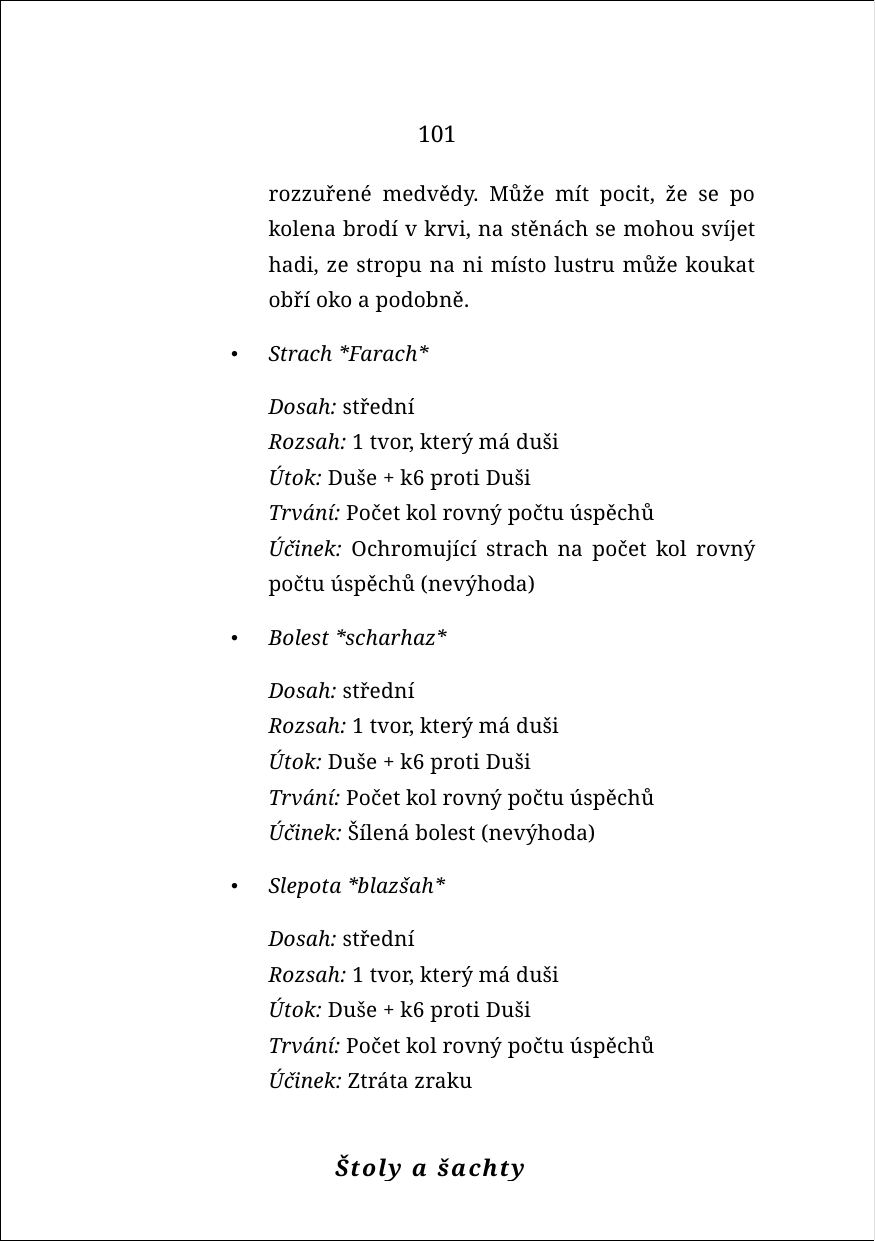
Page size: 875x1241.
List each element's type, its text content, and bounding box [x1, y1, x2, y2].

list Slepota *blazšah* [231, 871, 756, 900]
list Strach *Farach* [231, 339, 756, 367]
list Bolest *scharhaz* [231, 623, 756, 651]
list Dosah: střední Rozsah: 1 tvor, který má duši Útok: Duše + k6 proti Duši Trvání: Počet kol rovný počtu úspěchů Účinek: Šílená bolest (nevýhoda) [231, 676, 756, 847]
list Dosah: střední Rozsah: 1 tvor, který má duši Útok: Duše + k6 proti Duši Trvání: Počet kol rovný počtu úspěchů Účinek: Ochromující strach na počet kol rovný počtu úspěchů (nevýhoda) [231, 392, 756, 598]
list rozzuřené medvědy. Může mít pocit, že se po kolena brodí v krvi, na stěnách se mohou svíjet hadi, ze stropu na ni místo lustru může koukat obří oko a podobně. [231, 179, 756, 314]
list Dosah: střední Rozsah: 1 tvor, který má duši Útok: Duše + k6 proti Duši Trvání: Počet kol rovný počtu úspěchů Účinek: Ztráta zraku [231, 924, 756, 1095]
